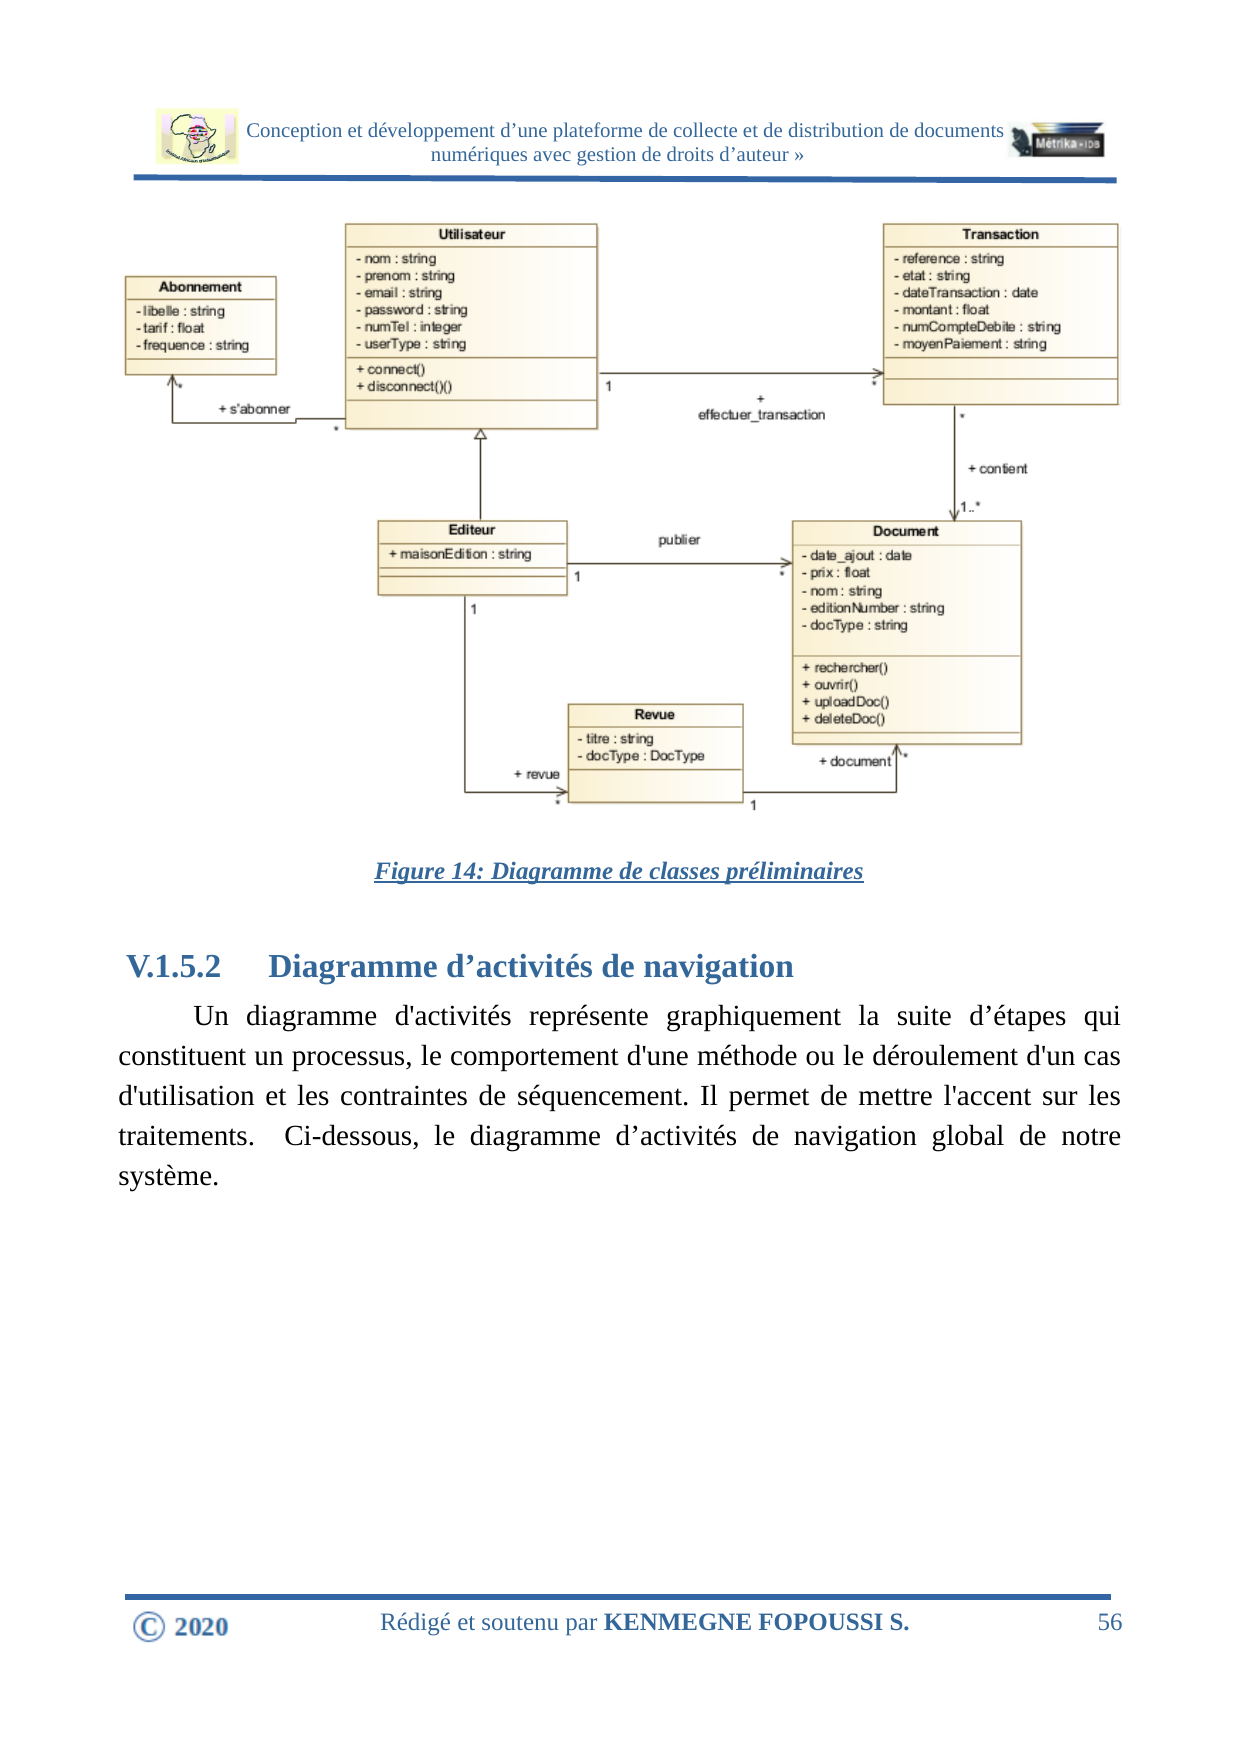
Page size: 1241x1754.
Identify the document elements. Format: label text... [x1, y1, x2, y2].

text Figure 14: Diagramme de classes préliminaires [118, 856, 1122, 885]
picture [1003, 116, 1109, 160]
subtitle Diagramme d’activités de navigation [118, 947, 1122, 985]
text Un diagramme d'activités représente graphiquement la suite d’étapes qui constituent un processus, le comportement d'une méthode ou le déroulement d'un cas d'utilisation et les contraintes de séquencement. Il permet de mettre l'accent sur les traitements. Ci-dessous, le diagramme d’activités de navigation global de notre système. [118, 998, 1122, 1192]
picture [118, 208, 1123, 816]
picture [154, 107, 241, 166]
picture [126, 1604, 231, 1647]
